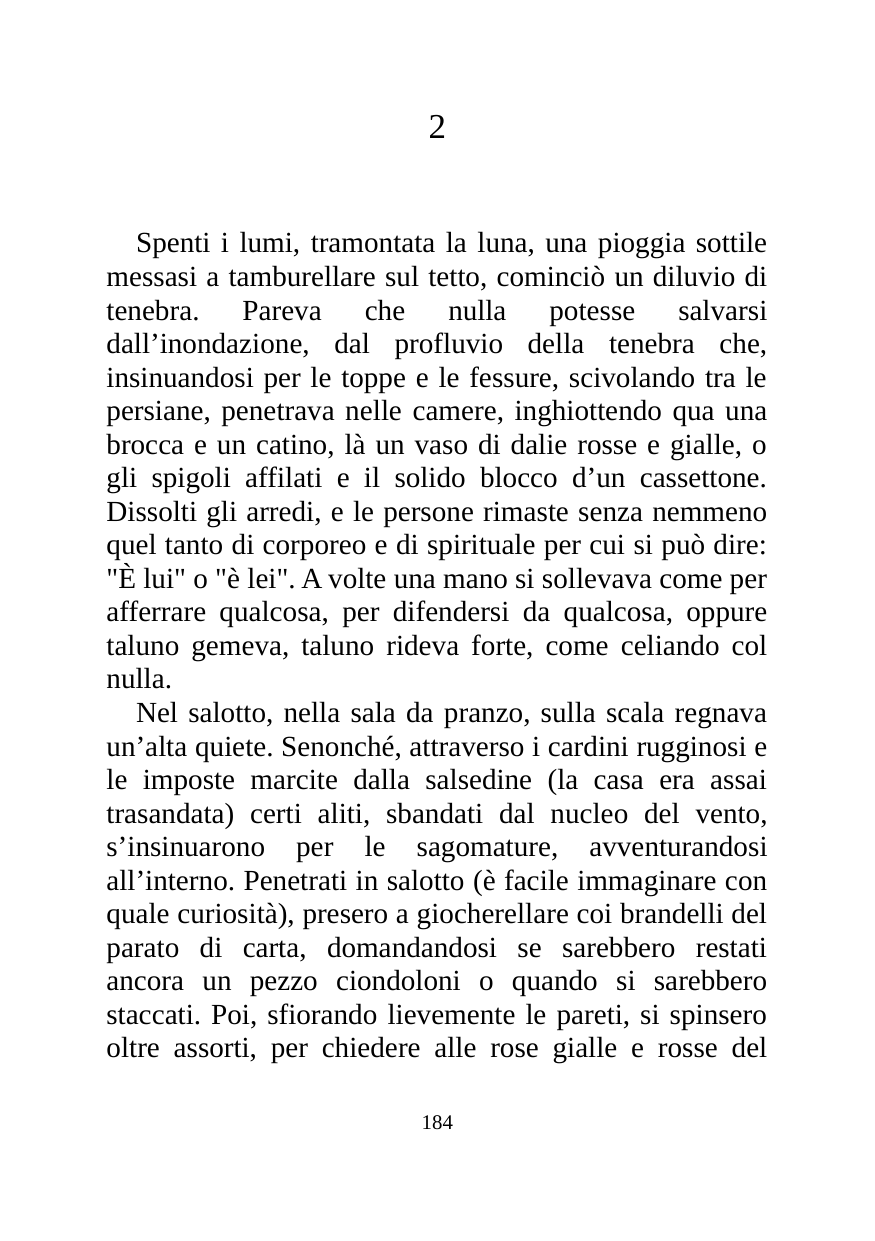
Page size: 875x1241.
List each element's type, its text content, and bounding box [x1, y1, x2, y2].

text Spenti i lumi, tramontata la luna, una pioggia sottile messasi a tamburellare sul tetto, cominciò un diluvio di tenebra. Pareva che nulla potesse salvarsi dall’inondazione, dal profluvio della tenebra che, insinuandosi per le toppe e le fessure, scivolando tra le persiane, penetrava nelle camere, inghiottendo qua una brocca e un catino, là un vaso di dalie rosse e gialle, o gli spigoli affilati e il solido blocco d’un cassettone. Dissolti gli arredi, e le persone rimaste senza nemmeno quel tanto di corporeo e di spirituale per cui si può dire: "È lui" o "è lei". A volte una mano si sollevava come per afferrare qualcosa, per difendersi da qualcosa, oppure taluno gemeva, taluno rideva forte, come celiando col nulla. [106, 226, 768, 695]
subtitle 2 [106, 106, 768, 146]
text Nel salotto, nella sala da pranzo, sulla scala regnava un’alta quiete. Senonché, attraverso i cardini rugginosi e le imposte marcite dalla salsedine (la casa era assai trasandata) certi aliti, sbandati dal nucleo del vento, s’insinuarono per le sagomature, avventurandosi all’interno. Penetrati in salotto (è facile immaginare con quale curiosità), presero a giocherellare coi brandelli del parato di carta, domandandosi se sarebbero restati ancora un pezzo ciondoloni o quando si sarebbero staccati. Poi, sfiorando lievemente le pareti, si spinsero oltre assorti, per chiedere alle rose gialle e rosse del [106, 695, 768, 1064]
